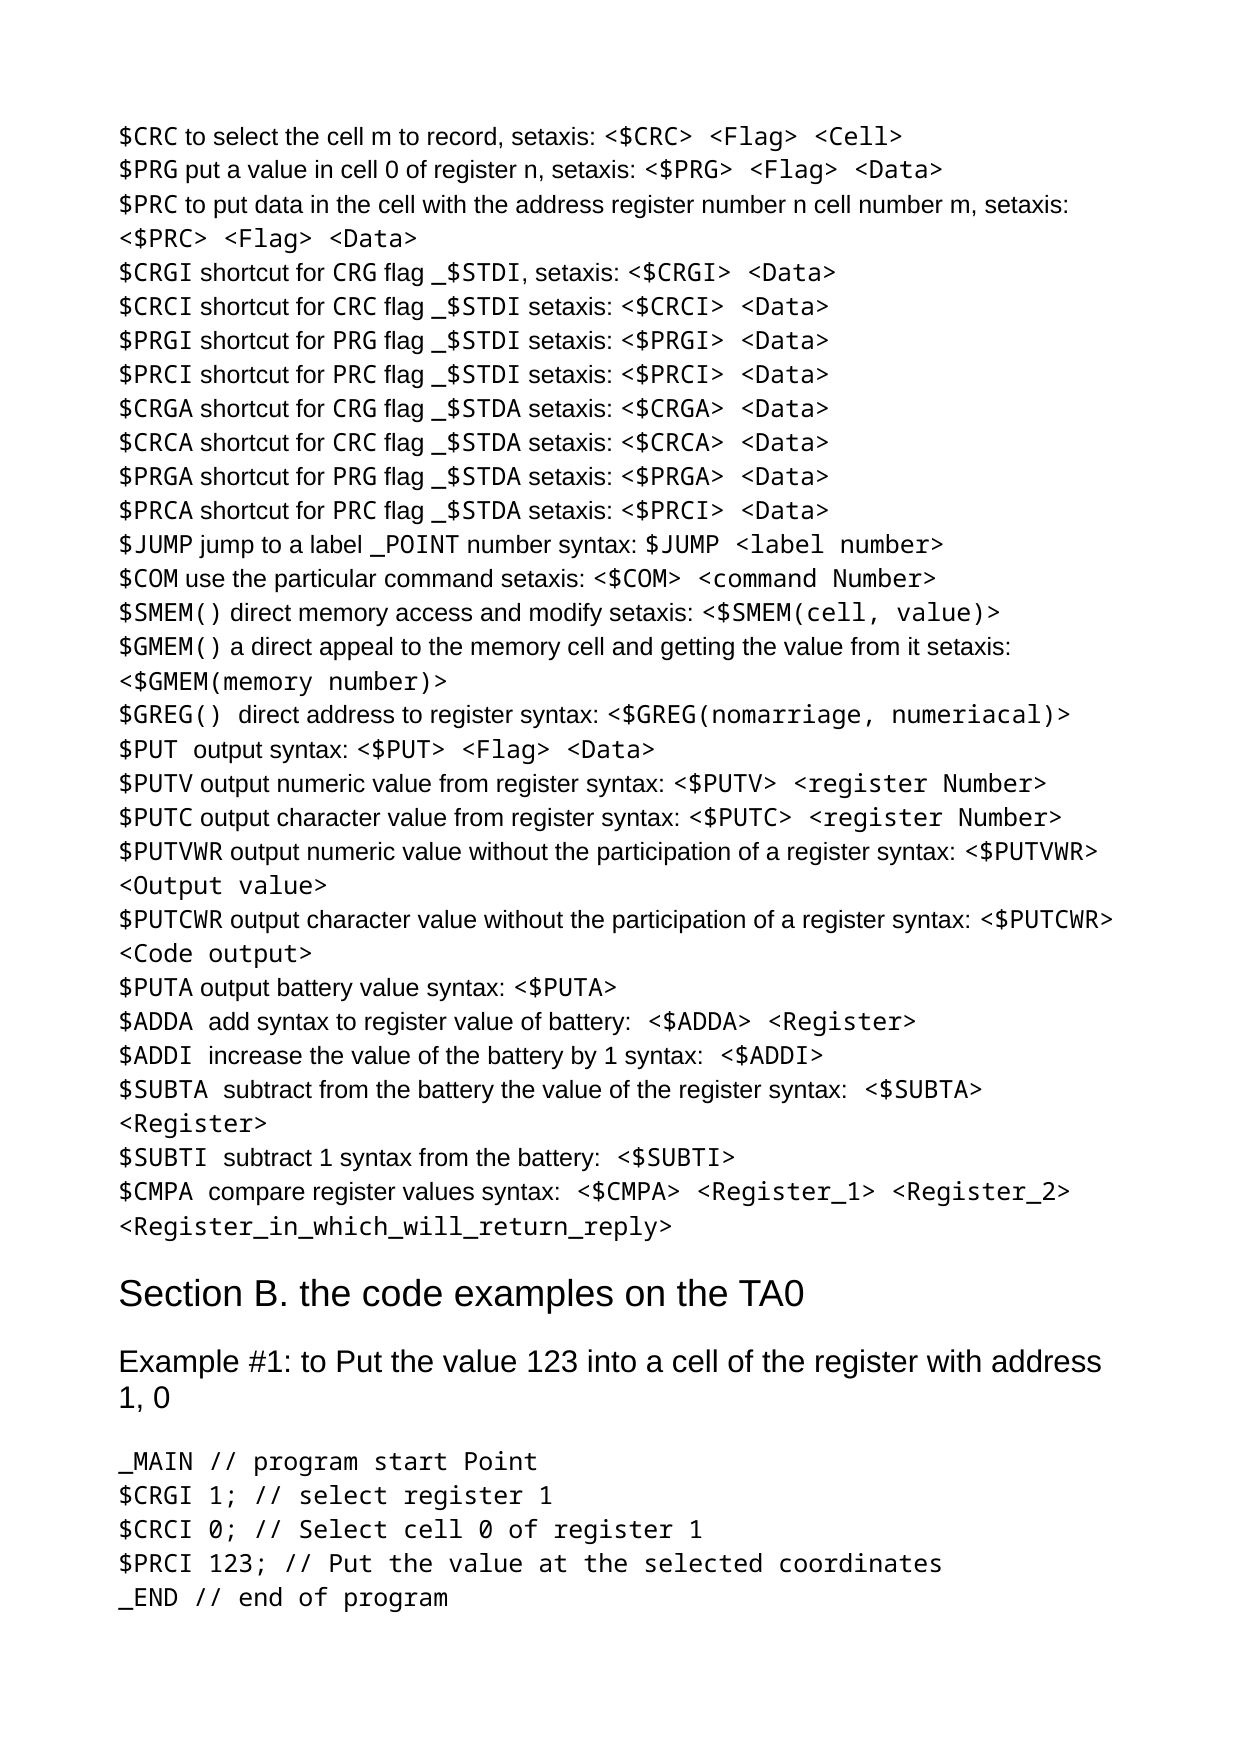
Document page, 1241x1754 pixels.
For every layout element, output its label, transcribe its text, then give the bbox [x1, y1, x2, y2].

text $PRCA shortcut for PRC flag _$STDA setaxis: <$PRCI> <Data> [118, 493, 1122, 527]
text $PUT output syntax: <$PUT> <Flag> <Data> [118, 731, 1122, 765]
text $PUTC output character value from register syntax: <$PUTC> <register Number> [118, 799, 1122, 833]
text $CRCA shortcut for CRC flag _$STDA setaxis: <$CRCA> <Data> [118, 425, 1122, 459]
text $PUTV output numeric value from register syntax: <$PUTV> <register Number> [118, 765, 1122, 799]
text $PUTVWR output numeric value without the participation of a register syntax: <$PUTVWR> <Output value> [118, 833, 1122, 902]
text _END // end of program [118, 1580, 1122, 1614]
text $CRGA shortcut for CRG flag _$STDA setaxis: <$CRGA> <Data> [118, 391, 1122, 425]
text _MAIN // program start Point [118, 1443, 1122, 1477]
text $CRC to select the cell m to record, setaxis: <$CRC> <Flag> <Cell> [118, 118, 1122, 152]
text $PRGA shortcut for PRG flag _$STDA setaxis: <$PRGA> <Data> [118, 459, 1122, 493]
text Section B. the code examples on the TA0 [118, 1271, 1122, 1314]
text $CRCI shortcut for CRC flag _$STDI setaxis: <$CRСI> <Data> [118, 288, 1122, 322]
text $COM use the particular command setaxis: <$COM> <command Number> [118, 561, 1122, 595]
text $PUTCWR output character value without the participation of a register syntax: <$PUTCWR> <Code output> [118, 902, 1122, 970]
text $PRC to put data in the cell with the address register number n cell number m, setaxis: <$PRC> <Flag> <Data> [118, 186, 1122, 254]
text $ADDA add syntax to register value of battery: <$ADDA> <Register> $ADDI increase the value of the battery by 1 syntax: <$ADDI> $SUBTA subtract from the battery the value of the register syntax: <$SUBTA> <Register> $SUBTI subtract 1 syntax from the battery: <$SUBTI> $CMPA compare register values syntax: <$CMPA> <Register_1> <Register_2> <Register_in_which_will_return_reply> [118, 1004, 1122, 1242]
text $PRGI shortcut for PRG flag _$STDI setaxis: <$PRGI> <Data> [118, 322, 1122, 357]
text $SMEM() direct memory access and modify setaxis: <$SMEM(cell, value)> [118, 595, 1122, 629]
text $GREG() direct address to register syntax: <$GREG(nomarriage, numeriacal)> [118, 697, 1122, 731]
text $PRG put a value in cell 0 of register n, setaxis: <$PRG> <Flag> <Data> [118, 152, 1122, 186]
text $GMEM() a direct appeal to the memory cell and getting the value from it setaxis: <$GMEM(memory number)> [118, 629, 1122, 697]
text $JUMP jump to a label _POINT number syntax: $JUMP <label number> [118, 527, 1122, 561]
text $CRGI shortcut for CRG flag _$STDI, setaxis: <$CRGI> <Data> [118, 254, 1122, 288]
text $CRCI 0; // Select cell 0 of register 1 [118, 1512, 1122, 1546]
text $PRCI 123; // Put the value at the selected coordinates [118, 1546, 1122, 1580]
text Example #1: to Put the value 123 into a cell of the register with address 1, 0 [118, 1343, 1122, 1415]
text $CRGI 1; // select register 1 [118, 1477, 1122, 1512]
text $PUTA output battery value syntax: <$PUTA> [118, 970, 1122, 1004]
text $PRCI shortcut for PRC flag _$STDI setaxis: <$PRCI> <Data> [118, 357, 1122, 391]
